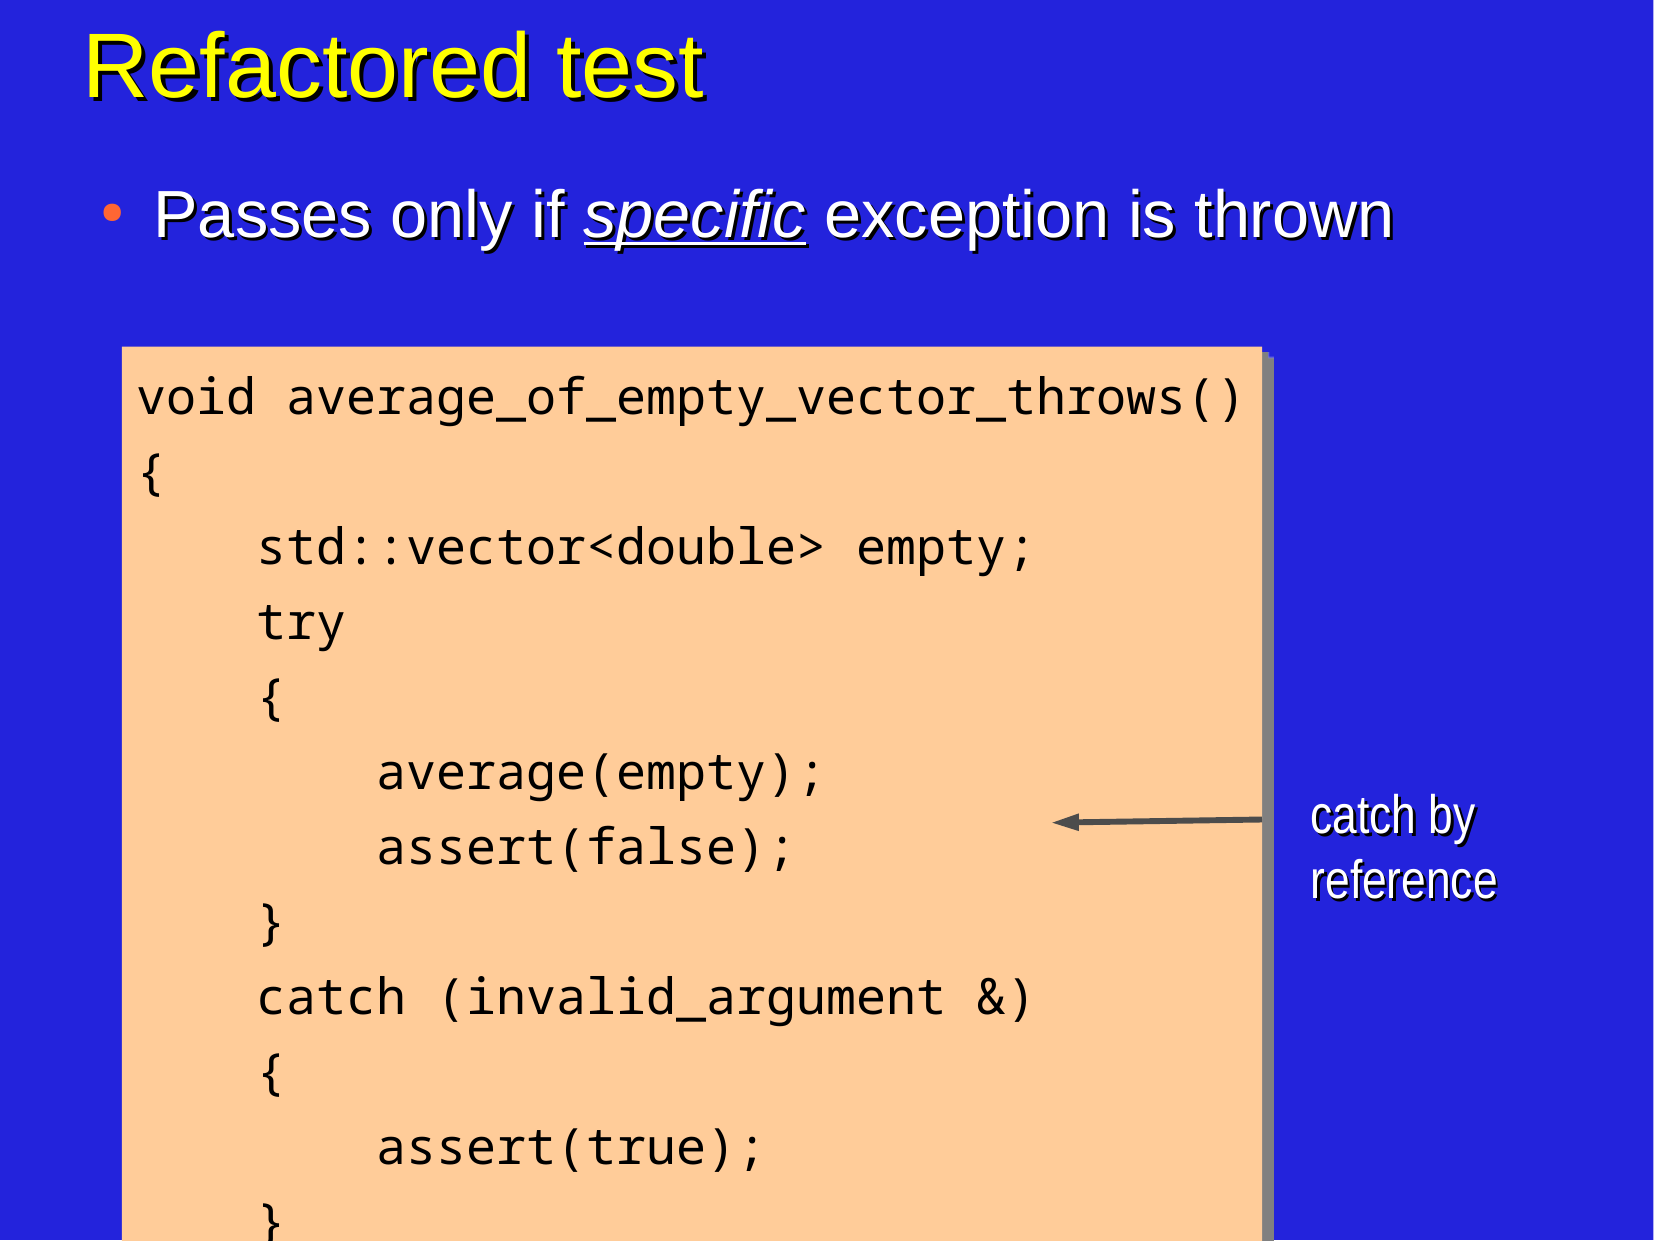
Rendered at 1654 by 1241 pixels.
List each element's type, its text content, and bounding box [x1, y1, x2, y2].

text_box catch by reference [1295, 771, 1563, 918]
list Passes only if specific exception is thrown [82, 177, 1571, 1182]
title Refactored test [82, 2, 1571, 130]
text_box void average_of_empty_vector_throws() { std::vector<double> empty; try { average(empty); assert(false); } catch (invalid_argument &) { assert(true); } assert(false); } [121, 346, 1263, 1241]
